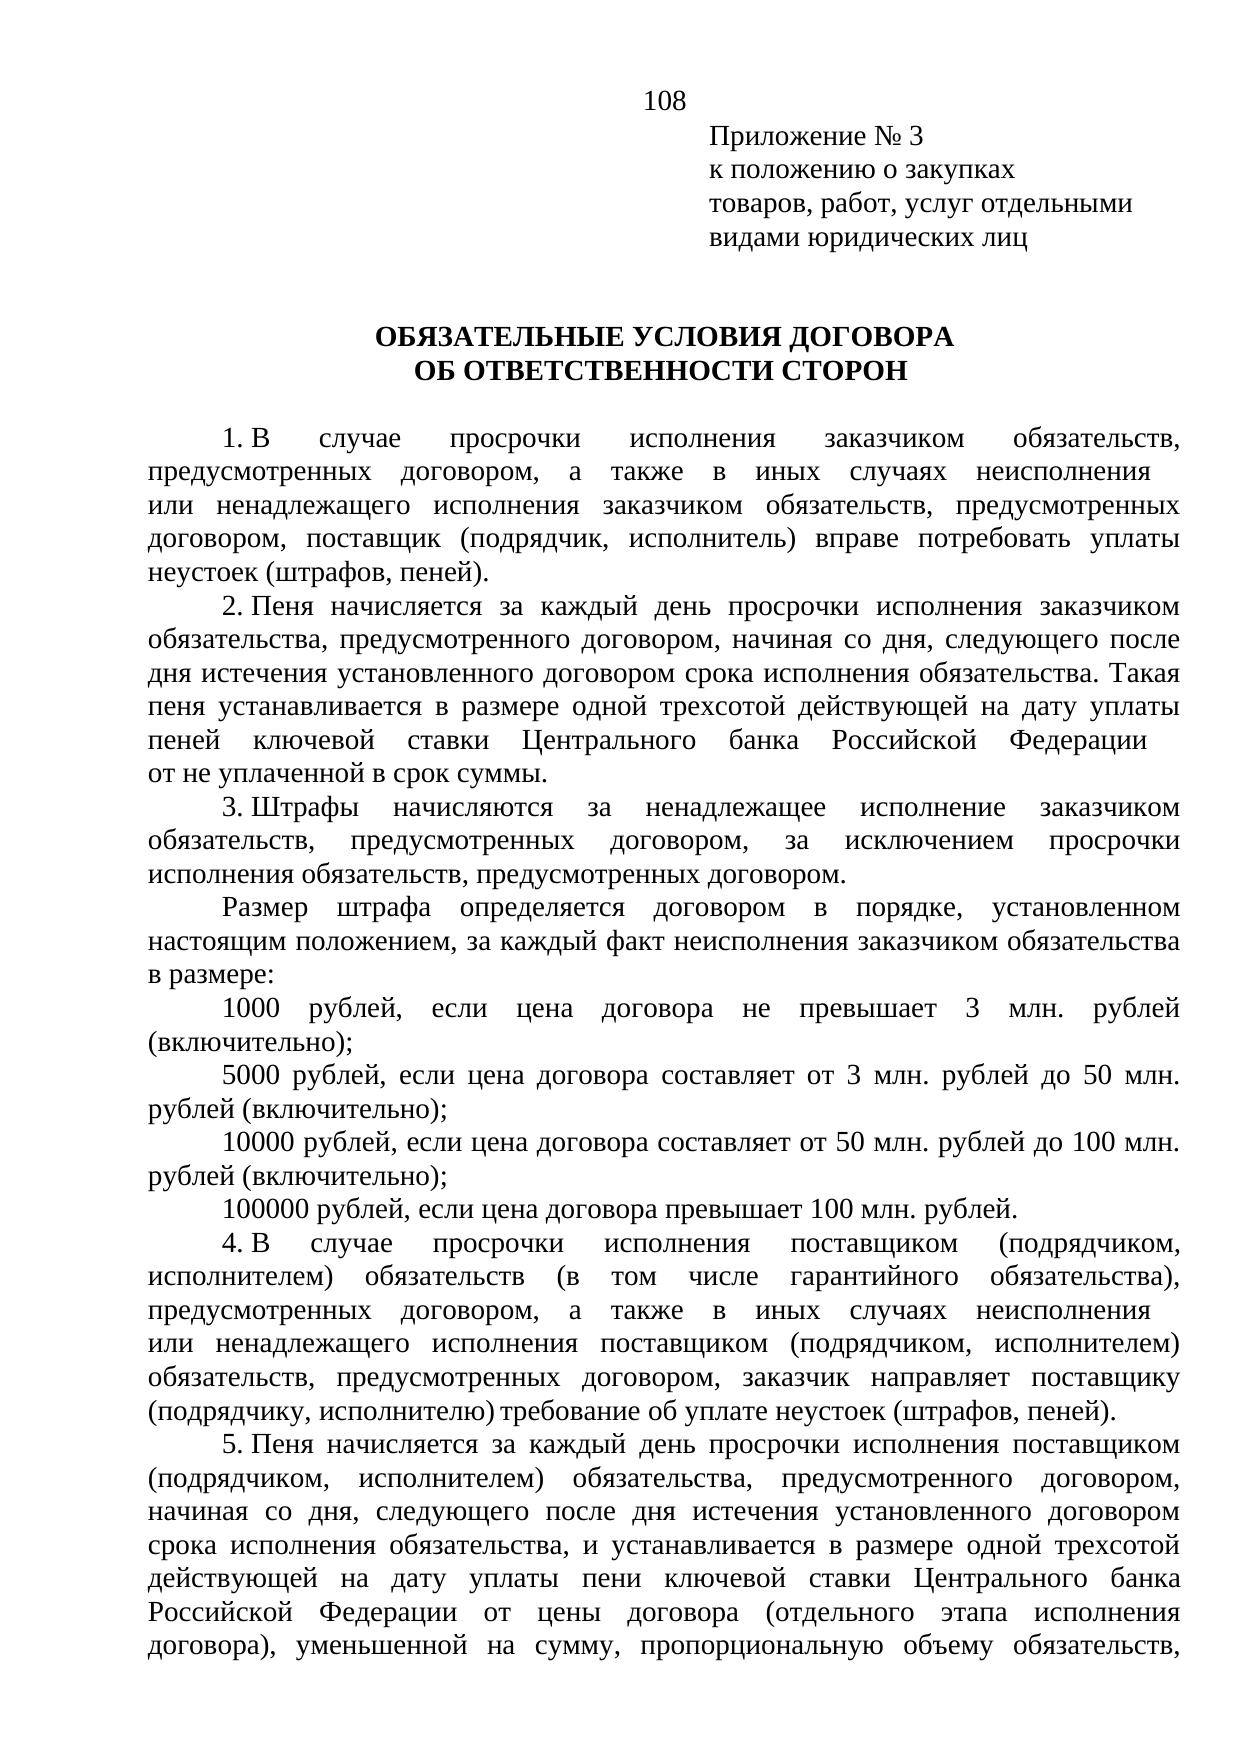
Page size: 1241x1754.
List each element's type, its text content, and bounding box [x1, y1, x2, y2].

text товаров, работ, услуг отдельными [148, 185, 1181, 219]
text ОБЯЗАТЕЛЬНЫЕ УСЛОВИЯ ДОГОВОРА ОБ ОТВЕТСТВЕННОСТИ СТОРОН [148, 319, 1181, 386]
text 4. В случае просрочки исполнения поставщиком (подрядчиком, исполнителем) обязательств (в том числе гарантийного обязательства), предусмотренных договором, а также в иных случаях неисполнения или ненадлежащего исполнения поставщиком (подрядчиком, исполнителем) обязательств, предусмотренных договором, заказчик направляет поставщику (подрядчику, исполнителю) требование об уплате неустоек (штрафов, пеней). [148, 1225, 1181, 1426]
text 5. Пеня начисляется за каждый день просрочки исполнения поставщиком (подрядчиком, исполнителем) обязательства, предусмотренного договором, начиная со дня, следующего после дня истечения установленного договором срока исполнения обязательства, и устанавливается в размере одной трехсотой действующей на дату уплаты пени ключевой ставки Центрального банка Российской Федерации от цены договора (отдельного этапа исполнения договора), уменьшенной на сумму, пропорциональную объему обязательств, [148, 1426, 1181, 1661]
text 3. Штрафы начисляются за ненадлежащее исполнение заказчиком обязательств, предусмотренных договором, за исключением просрочки исполнения обязательств, предусмотренных договором. [148, 789, 1181, 889]
text 1000 рублей, если цена договора не превышает 3 млн. рублей (включительно); [148, 990, 1181, 1057]
text 1. В случае просрочки исполнения заказчиком обязательств, предусмотренных договором, а также в иных случаях неисполнения или ненадлежащего исполнения заказчиком обязательств, предусмотренных договором, поставщик (подрядчик, исполнитель) вправе потребовать уплаты неустоек (штрафов, пеней). [148, 420, 1181, 588]
text Размер штрафа определяется договором в порядке, установленном настоящим положением, за каждый факт неисполнения заказчиком обязательства в размере: [148, 889, 1181, 990]
text 100000 рублей, если цена договора превышает 100 млн. рублей. [148, 1191, 1181, 1225]
text видами юридических лиц [148, 219, 1181, 252]
text 5000 рублей, если цена договора составляет от 3 млн. рублей до 50 млн. рублей (включительно); [148, 1057, 1181, 1124]
text 10000 рублей, если цена договора составляет от 50 млн. рублей до 100 млн. рублей (включительно); [148, 1124, 1181, 1191]
text 2. Пеня начисляется за каждый день просрочки исполнения заказчиком обязательства, предусмотренного договором, начиная со дня, следующего после дня истечения установленного договором срока исполнения обязательства. Такая пеня устанавливается в размере одной трехсотой действующей на дату уплаты пеней ключевой ставки Центрального банка Российской Федерации от не уплаченной в срок суммы. [148, 588, 1181, 789]
text Приложение № 3 [148, 118, 1181, 152]
text к положению о закупках [148, 152, 1181, 185]
